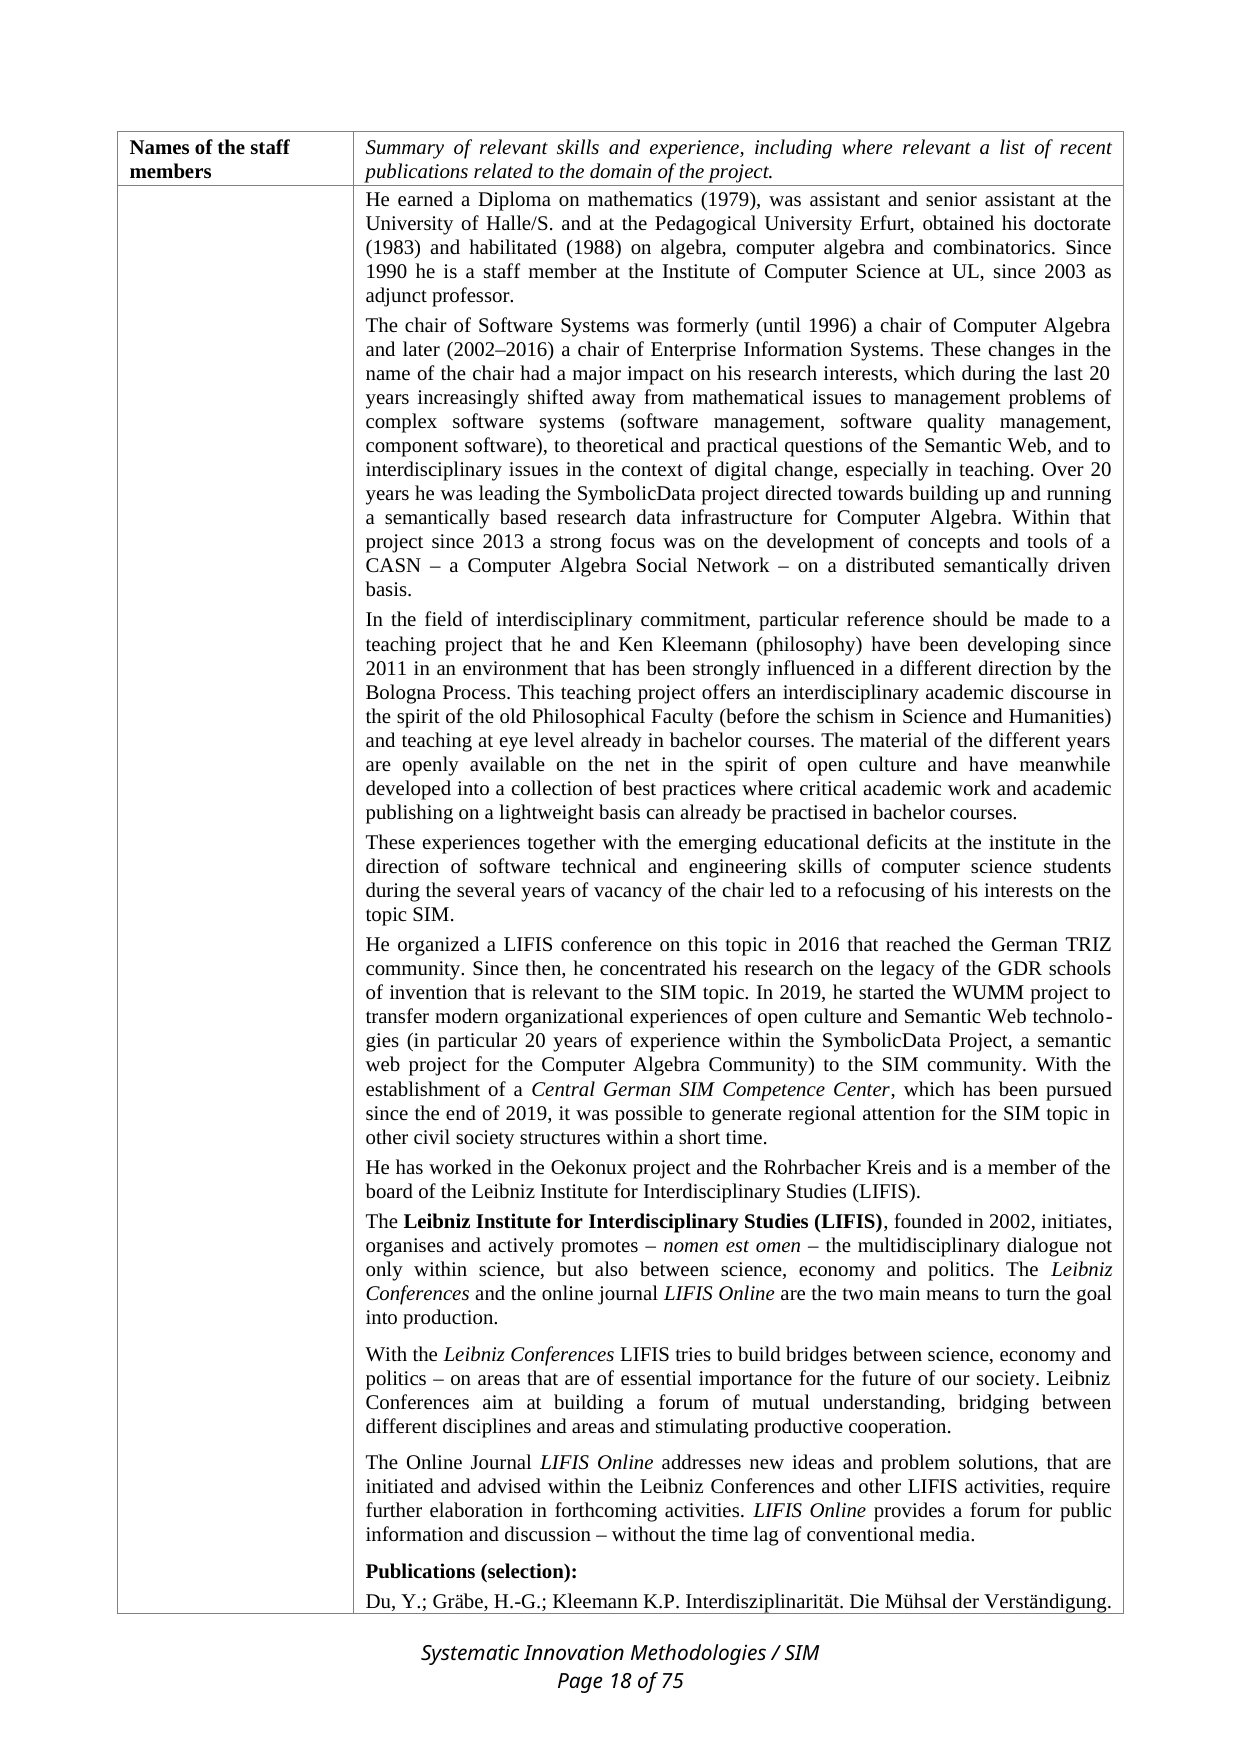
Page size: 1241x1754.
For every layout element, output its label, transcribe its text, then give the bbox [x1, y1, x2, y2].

table_cell [118, 186, 353, 1613]
table_header Names of the staff members [118, 132, 353, 185]
table_cell He earned a Diploma on mathematics (1979), was assistant and senior assistant at the University of Halle/S. and at the Pedagogical University Erfurt, obtained his doctorate (1983) and habilitated (1988) on algebra, computer algebra and combinatorics. Since 1990 he is a staff member at the Institute of Computer Science at UL, since 2003 as adjunct professor. The chair of Software Systems was formerly (until 1996) a chair of Computer Algebra and later (2002–2016) a chair of Enterprise Information Systems. These changes in the name of the chair had a major impact on his research interests, which during the last 20 years increasingly shifted away from mathematical issues to management problems of complex software systems (software management, software quality management, component software), to theoretical and practical questions of the Semantic Web, and to interdisciplinary issues in the context of digital change, especially in teaching. Over 20 years he was leading the SymbolicData project directed towards building up and running a semantically based research data infrastructure for Computer Algebra. Within that project since 2013 a strong focus was on the development of concepts and tools of a CASN – a Computer Algebra Social Network – on a distributed semantically driven basis. In the field of interdisciplinary commitment, particular reference should be made to a teaching project that he and Ken Kleemann (philosophy) have been developing since 2011 in an environment that has been strongly influenced in a different direction by the Bologna Process. This teaching project offers an interdisciplinary academic discourse in the spirit of the old Philosophical Faculty (before the schism in Science and Humanities) and teaching at eye level already in bachelor courses. The material of the different years are openly available on the net in the spirit of open culture and have meanwhile developed into a collection of best practices where critical academic work and academic publishing on a lightweight basis can already be practised in bachelor courses. These experiences together with the emerging educational deficits at the institute in the direction of software technical and engineering skills of computer science students during the several years of vacancy of the chair led to a refocusing of his interests on the topic SIM. He organized a LIFIS conference on this topic in 2016 that reached the German TRIZ community. Since then, he concentrated his research on the legacy of the GDR schools of invention that is relevant to the SIM topic. In 2019, he started the WUMM project to transfer modern organizational experiences of open culture and Semantic Web technolo­gies (in particular 20 years of experience within the SymbolicData Project, a semantic web project for the Computer Algebra Community) to the SIM community. With the establishment of a Central German SIM Competence Center, which has been pursued since the end of 2019, it was possible to generate regional attention for the SIM topic in other civil society structures within a short time. He has worked in the Oekonux project and the Rohrbacher Kreis and is a member of the board of the Leibniz Institute for Interdisciplinary Studies (LIFIS). The Leibniz Institute for Interdisciplinary Studies (LIFIS), founded in 2002, initiates, organises and actively promotes – nomen est omen – the multidisciplinary dialogue not only within science, but also between science, economy and politics. The Leibniz Conferences and the online journal LIFIS Online are the two main means to turn the goal into production. With the Leibniz Conferences LIFIS tries to build bridges between science, economy and politics – on areas that are of essential importance for the future of our society. Leibniz Conferences aim at building a forum of mutual understanding, bridging between different disciplines and areas and stimulating productive cooperation. The Online Journal LIFIS Online addresses new ideas and problem solutions, that are initiated and advised within the Leibniz Conferences and other LIFIS activities, require further elaboration in forthcoming activities. LIFIS Online provides a forum for public information and discussion – without the time lag of conventional media. Publications (selection): Du, Y.; Gräbe, H.-G.; Kleemann K.P. Interdisziplinarität. Die Mühsal der Verständigung. [354, 186, 1123, 1613]
table_header Summary of relevant skills and experience, including where relevant a list of recent publications related to the domain of the project. [354, 132, 1123, 185]
